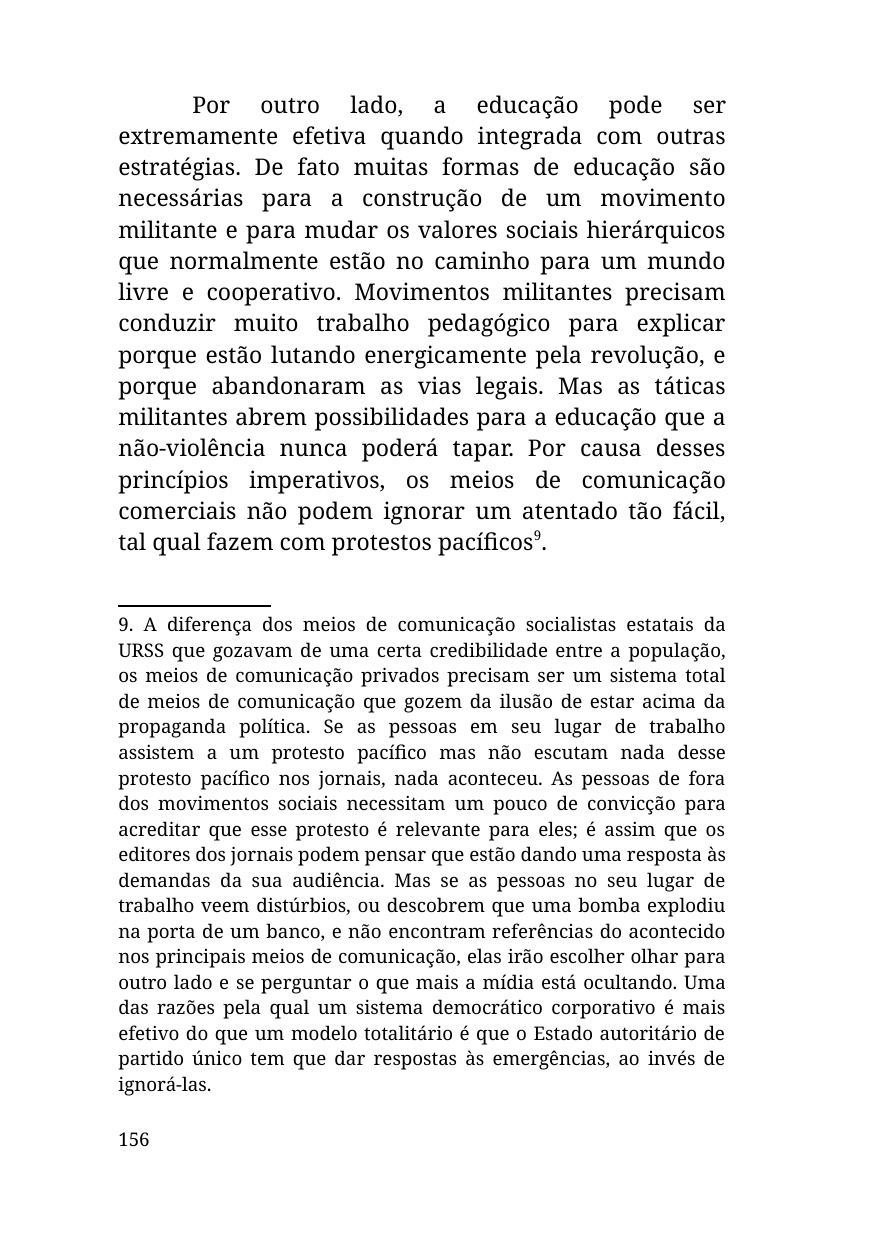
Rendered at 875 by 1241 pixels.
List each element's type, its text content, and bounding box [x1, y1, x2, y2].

text . A diferença dos meios de comunicação socialistas estatais da URSS que gozavam de uma certa credibilidade entre a população, os meios de comunicação privados precisam ser um sistema total de meios de comunicação que gozem da ilusão de estar acima da propaganda política. Se as pessoas em seu lugar de trabalho assistem a um protesto pacífico mas não escutam nada desse protesto pacífico nos jornais, nada aconteceu. As pessoas de fora dos movimentos sociais necessitam um pouco de convicção para acreditar que esse protesto é relevante para eles; é assim que os editores dos jornais podem pensar que estão dando uma resposta às demandas da sua audiência. Mas se as pessoas no seu lugar de trabalho veem distúrbios, ou descobrem que uma bomba explodiu na porta de um banco, e não encontram referências do acontecido nos principais meios de comunicação, elas irão escolher olhar para outro lado e se perguntar o que mais a mídia está ocultando. Uma das razões pela qual um sistema democrático corporativo é mais efetivo do que um modelo totalitário é que o Estado autoritário de partido único tem que dar respostas às emergências, ao invés de ignorá-las. [118, 612, 726, 1097]
text Por outro lado, a educação pode ser extremamente efetiva quando integrada com outras estratégias. De fato muitas formas de educação são necessárias para a construção de um movimento militante e para mudar os valores sociais hierárquicos que normalmente estão no caminho para um mundo livre e cooperativo. Movimentos militantes precisam conduzir muito trabalho pedagógico para explicar porque estão lutando energicamente pela revolução, e porque abandonaram as vias legais. Mas as táticas militantes abrem possibilidades para a educação que a não-violência nunca poderá tapar. Por causa desses princípios imperativos, os meios de comunicação comerciais não podem ignorar um atentado tão fácil, tal qual fazem com protestos pacíficos. [118, 88, 726, 557]
